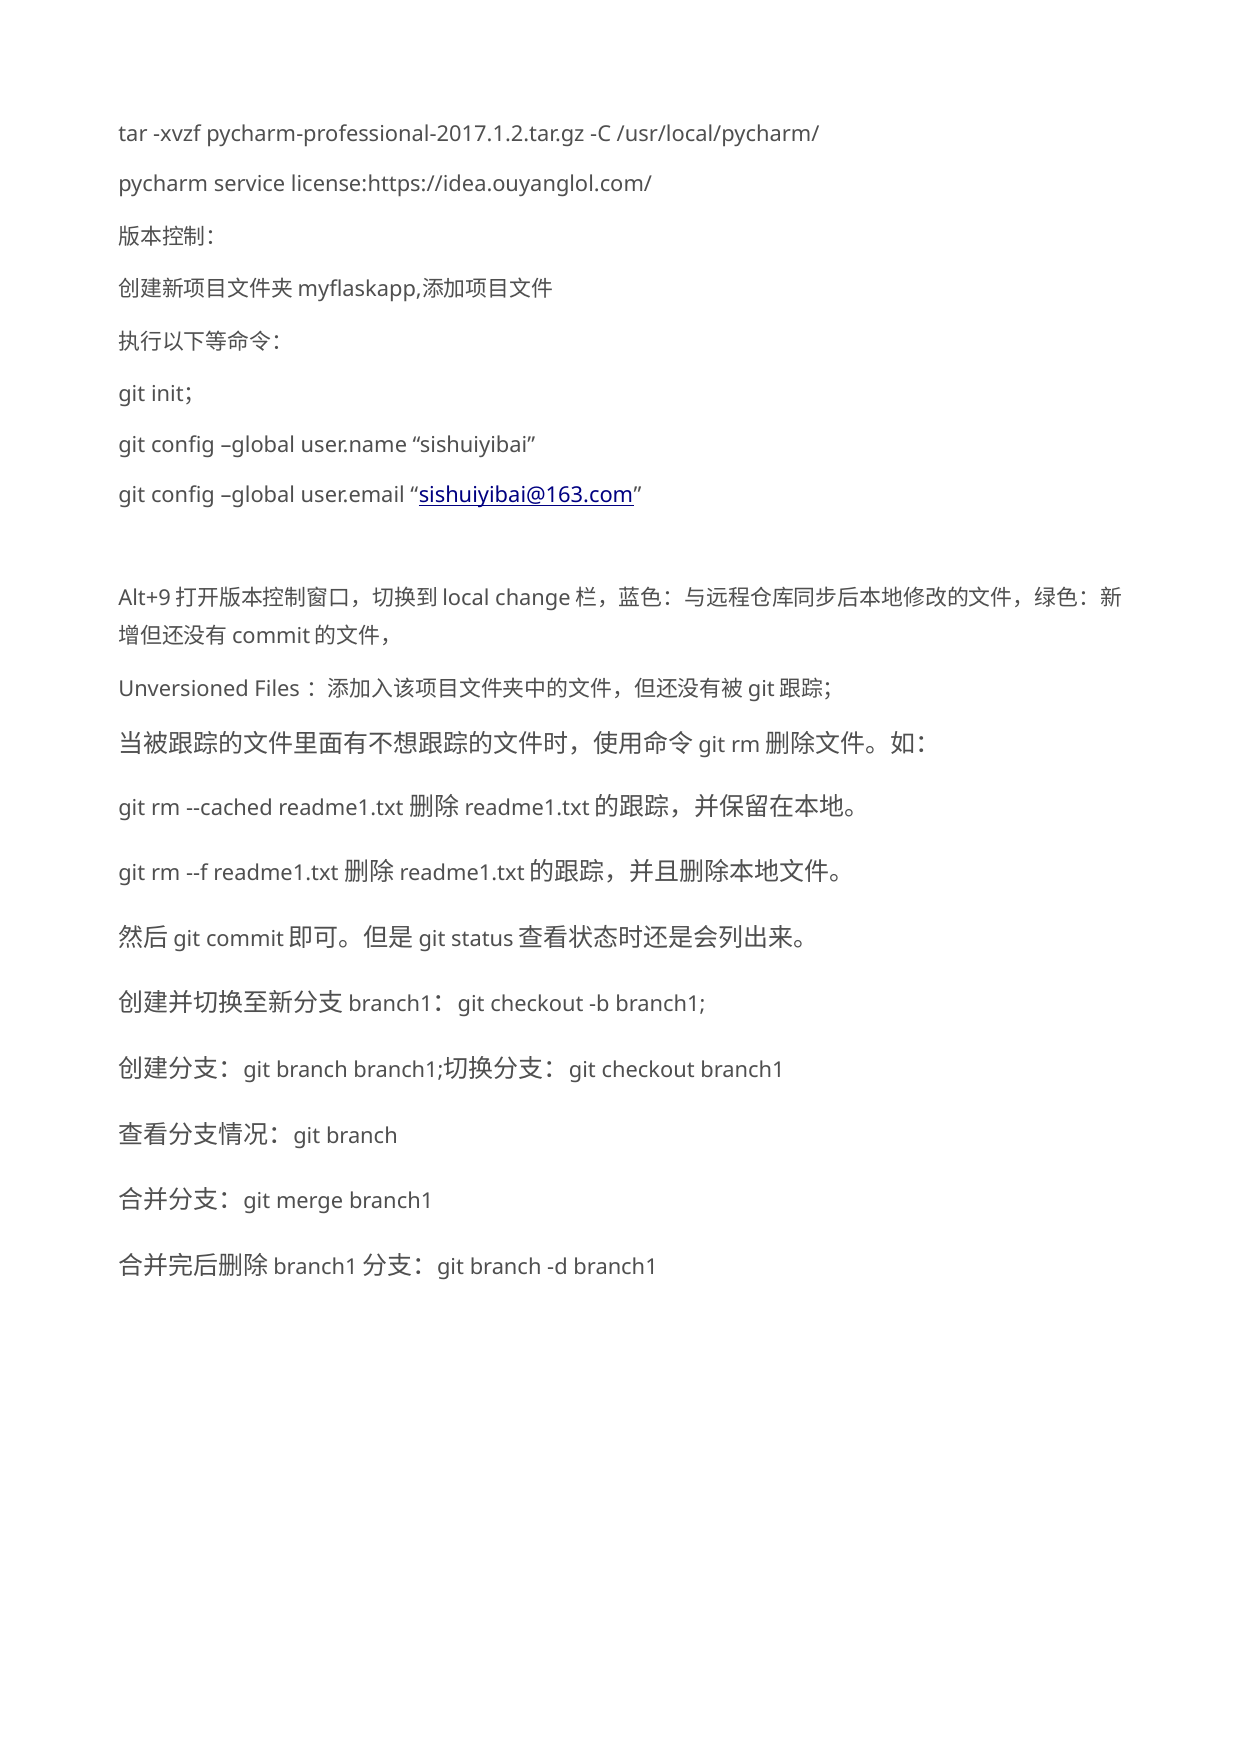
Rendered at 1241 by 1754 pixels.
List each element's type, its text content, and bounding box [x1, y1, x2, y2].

text Unversioned Files ：添加入该项目文件夹中的文件，但还没有被git跟踪； [118, 671, 1122, 703]
text 合并分支：git merge branch1 [118, 1175, 1122, 1216]
text 然后git commit即可。但是git status查看状态时还是会列出来。 [118, 913, 1122, 953]
text pycharm service license:https://idea.ouyanglol.com/ [118, 168, 1122, 198]
text git config –global user.name “sishuiyibai” [118, 429, 1122, 459]
text git rm --cached readme1.txt 删除readme1.txt的跟踪，并保留在本地。 [118, 782, 1122, 822]
text git rm --f readme1.txt 删除readme1.txt的跟踪，并且删除本地文件。 [118, 847, 1122, 888]
text 查看分支情况：git branch [118, 1110, 1122, 1150]
text Alt+9打开版本控制窗口，切换到local change栏，蓝色：与远程仓库同步后本地修改的文件，绿色：新增但还没有commit的文件， [118, 580, 1122, 650]
text 创建分支：git branch branch1;切换分支：git checkout branch1 [118, 1044, 1122, 1085]
text 当被跟踪的文件里面有不想跟踪的文件时，使用命令git rm删除文件。如： [118, 723, 1122, 760]
text 执行以下等命令： [118, 324, 1122, 356]
text git init； [118, 376, 1122, 408]
text 创建新项目文件夹myflaskapp,添加项目文件 [118, 271, 1122, 303]
text 创建并切换至新分支branch1：git checkout -b branch1; [118, 978, 1122, 1019]
text 合并完后删除branch1分支：git branch -d branch1 [118, 1241, 1122, 1282]
text 版本控制： [118, 219, 1122, 250]
text tar -xvzf pycharm-professional-2017.1.2.tar.gz -C /usr/local/pycharm/ [118, 118, 1122, 148]
text git config –global user.email “sishuiyibai@163.com” [118, 479, 1122, 509]
